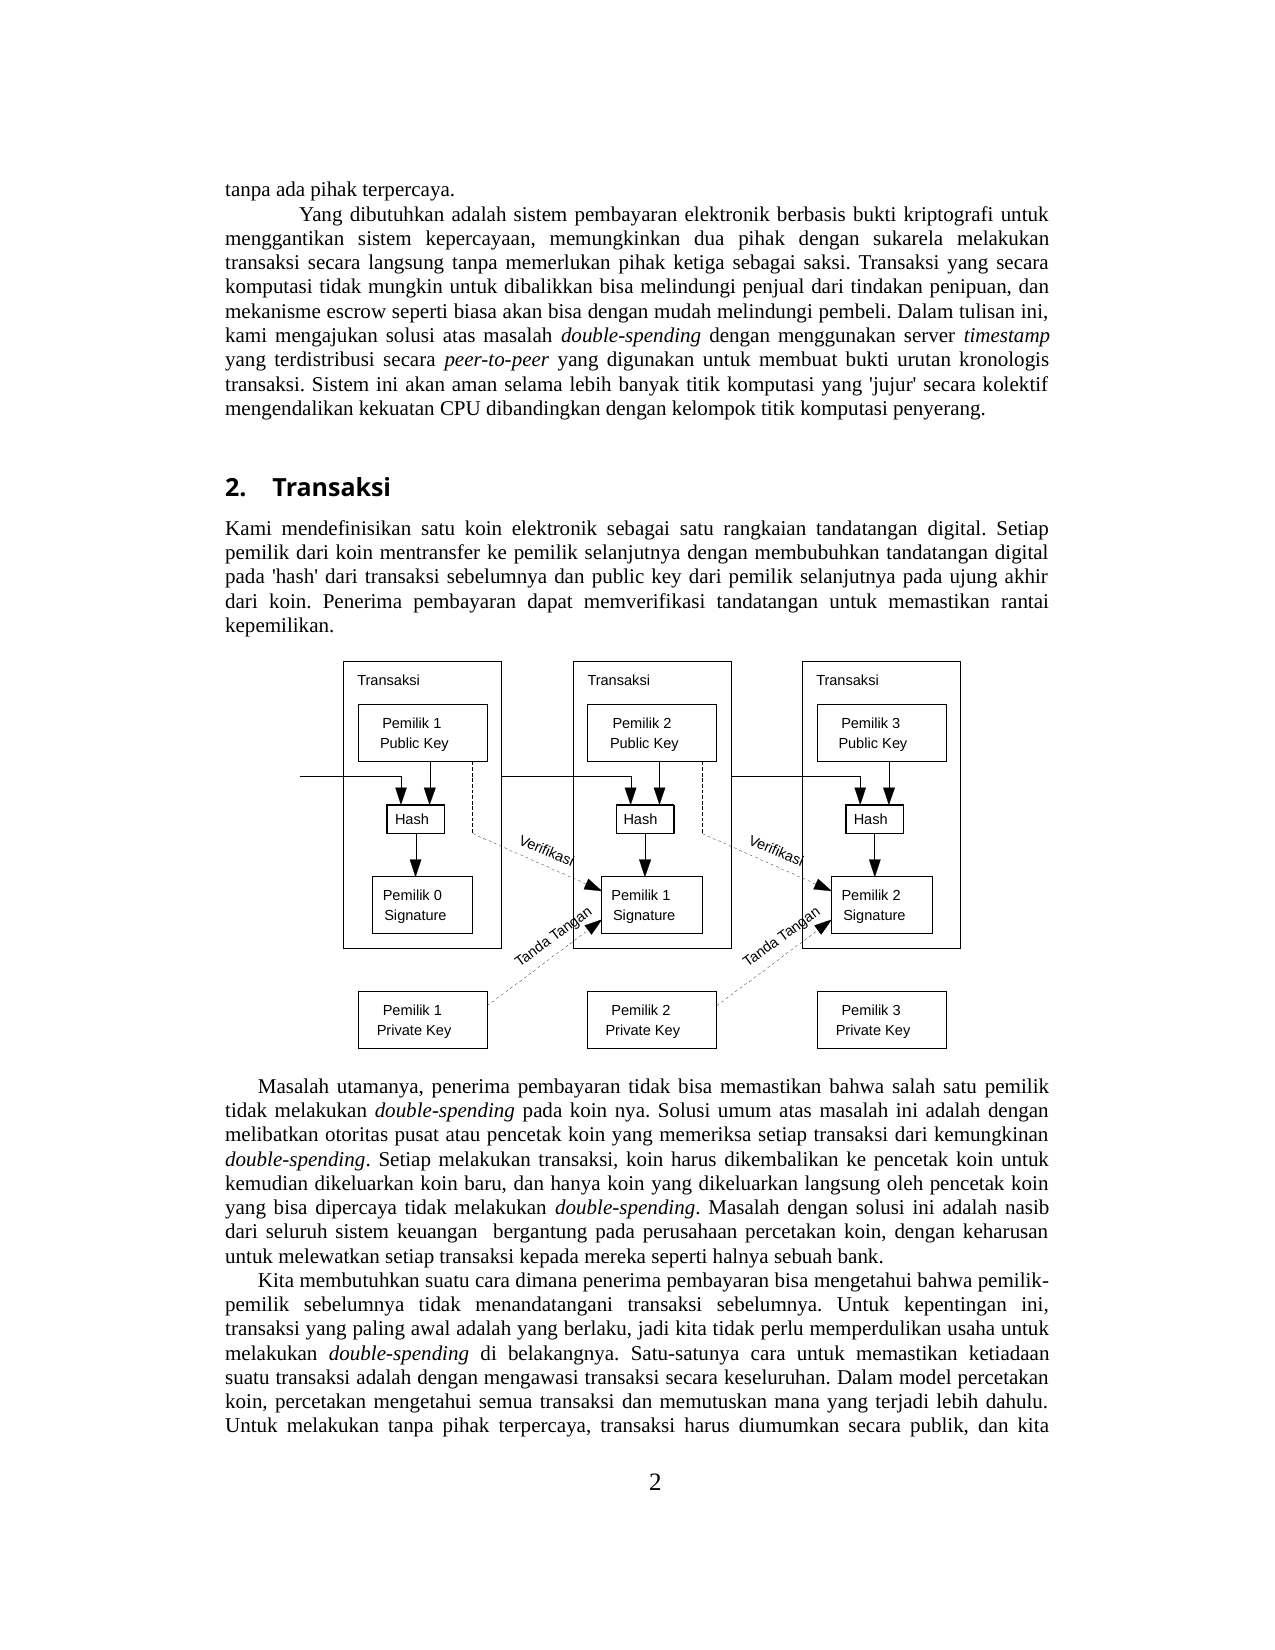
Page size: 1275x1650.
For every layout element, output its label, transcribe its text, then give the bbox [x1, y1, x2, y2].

text Masalah utamanya, penerima pembayaran tidak bisa memastikan bahwa salah satu pemilik tidak melakukan double-spending pada koin nya. Solusi umum atas masalah ini adalah dengan melibatkan otoritas pusat atau pencetak koin yang memeriksa setiap transaksi dari kemungkinan double-spending. Setiap melakukan transaksi, koin harus dikembalikan ke pencetak koin untuk kemudian dikeluarkan koin baru, dan hanya koin yang dikeluarkan langsung oleh pencetak koin yang bisa dipercaya tidak melakukan double-spending. Masalah dengan solusi ini adalah nasib dari seluruh sistem keuangan bergantung pada perusahaan percetakan koin, dengan keharusan untuk melewatkan setiap transaksi kepada mereka seperti halnya sebuah bank. [225, 1073, 1050, 1268]
subtitle 2. Transaksi [225, 469, 1050, 503]
text tanpa ada pihak terpercaya. [225, 177, 1050, 201]
text Kami mendefinisikan satu koin elektronik sebagai satu rangkaian tandatangan digital. Setiap pemilik dari koin mentransfer ke pemilik selanjutnya dengan membubuhkan tandatangan digital pada 'hash' dari transaksi sebelumnya dan public key dari pemilik selanjutnya pada ujung akhir dari koin. Penerima pembayaran dapat memverifikasi tandatangan untuk memastikan rantai kepemilikan. [225, 516, 1050, 637]
text Yang dibutuhkan adalah sistem pembayaran elektronik berbasis bukti kriptografi untuk menggantikan sistem kepercayaan, memungkinkan dua pihak dengan sukarela melakukan transaksi secara langsung tanpa memerlukan pihak ketiga sebagai saksi. Transaksi yang secara komputasi tidak mungkin untuk dibalikkan bisa melindungi penjual dari tindakan penipuan, dan mekanisme escrow seperti biasa akan bisa dengan mudah melindungi pembeli. Dalam tulisan ini, kami mengajukan solusi atas masalah double-spending dengan menggunakan server timestamp yang terdistribusi secara peer-to-peer yang digunakan untuk membuat bukti urutan kronologis transaksi. Sistem ini akan aman selama lebih banyak titik komputasi yang 'jujur' secara kolektif mengendalikan kekuatan CPU dibandingkan dengan kelompok titik komputasi penyerang. [225, 201, 1050, 420]
text Kita membutuhkan suatu cara dimana penerima pembayaran bisa mengetahui bahwa pemilik-pemilik sebelumnya tidak menandatangani transaksi sebelumnya. Untuk kepentingan ini, transaksi yang paling awal adalah yang berlaku, jadi kita tidak perlu memperdulikan usaha untuk melakukan double-spending di belakangnya. Satu-satunya cara untuk memastikan ketiadaan suatu transaksi adalah dengan mengawasi transaksi secara keseluruhan. Dalam model percetakan koin, percetakan mengetahui semua transaksi dan memutuskan mana yang terjadi lebih dahulu. Untuk melakukan tanpa pihak terpercaya, transaksi harus diumumkan secara publik, dan kita [225, 1268, 1050, 1437]
